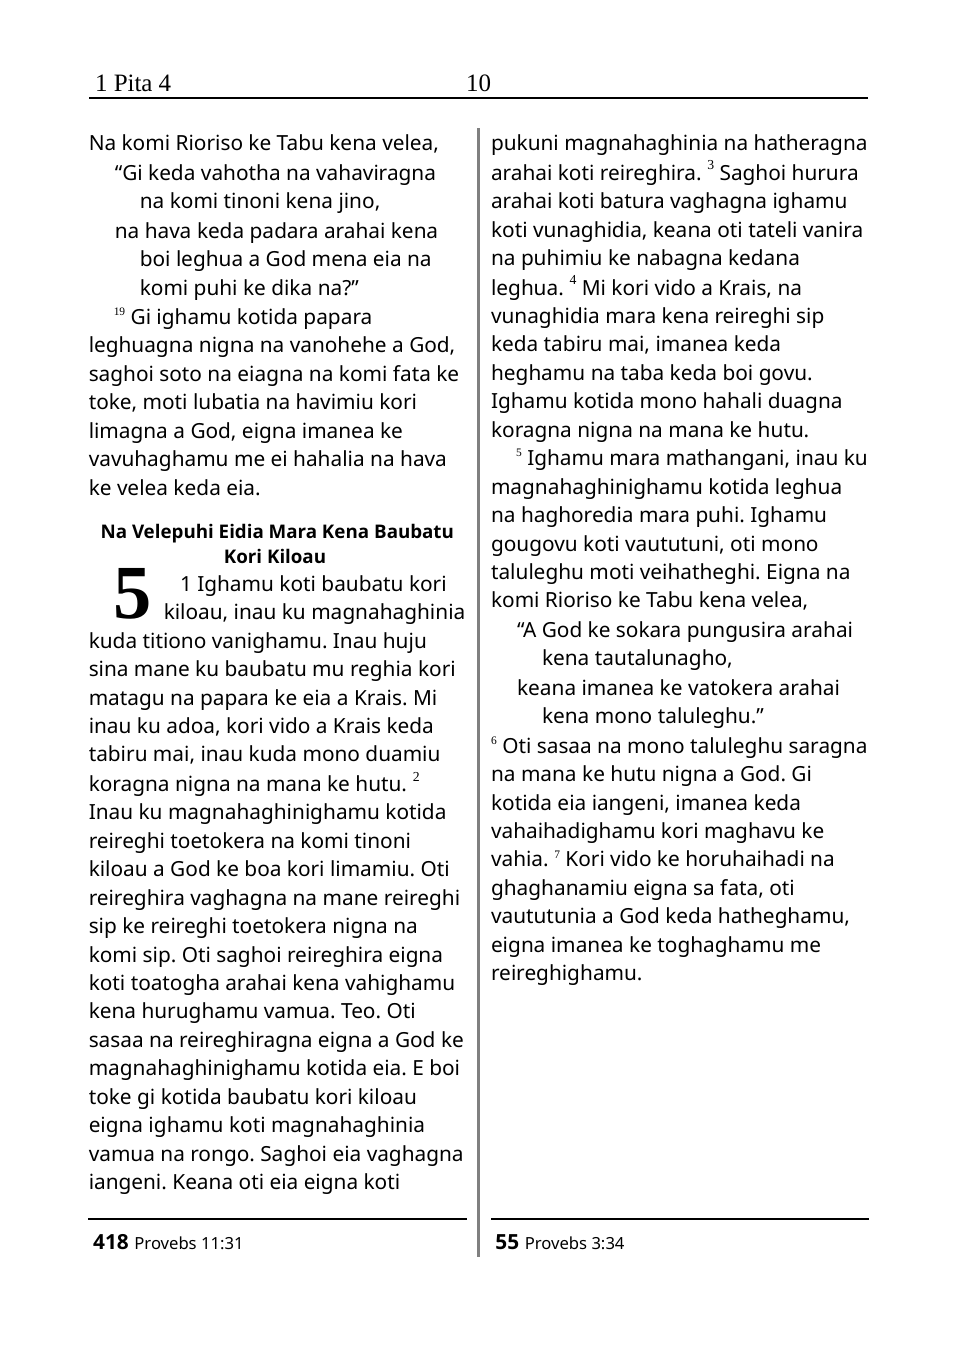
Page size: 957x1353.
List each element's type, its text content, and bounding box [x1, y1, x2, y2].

text 5 1 Ighamu koti baubatu kori kiloau, inau ku magnahaghinia kuda titiono vanighamu. Inau huju sina mane ku baubatu mu reghia kori matagu na papara ke eia a Krais. Mi inau ku adoa, kori vido a Krais keda tabiru mai, inau kuda mono duamiu koragna nigna na mana ke hutu. 2 Inau ku magnahaghinighamu kotida reireghi toetokera na komi tinoni kiloau a God ke boa kori limamiu. Oti reireghira vaghagna na mane reireghi sip ke reireghi toetokera nigna na komi sip. Oti saghoi reireghira eigna koti toatogha arahai kena vahighamu kena hurughamu vamua. Teo. Oti sasaa na reireghiragna eigna a God ke magnahaghinighamu kotida eia. E boi toke gi kotida baubatu kori kiloau eigna ighamu koti magnahaghinia vamua na rongo. Saghoi eia vaghagna iangeni. Keana oti eia eigna koti [88, 569, 466, 1196]
text 55 Provebs 3:34 [491, 1227, 868, 1256]
text 6 Oti sasaa na mono taluleghu saragna na mana ke hutu nigna a God. Gi kotida eia iangeni, imanea keda vahaihadighamu kori maghavu ke vahia. 7 Kori vido ke horuhaihadi na ghaghanamiu eigna sa fata, oti vaututunia a God keda hatheghamu, eigna imanea ke toghaghamu me reireghighamu. [491, 731, 868, 987]
text 5 Ighamu mara mathangani, inau ku magnahaghinighamu kotida leghua na haghoredia mara puhi. Ighamu gougovu koti vaututuni, oti mono taluleghu moti veihatheghi. Eigna na komi Rioriso ke Tabu kena velea, [491, 443, 868, 614]
text Na komi Rioriso ke Tabu kena velea, [88, 128, 466, 157]
text keana imanea ke vatokera arahai kena mono taluleghu.” [517, 672, 867, 730]
text 418 Provebs 11:31 [88, 1227, 466, 1256]
text “Gi keda vahotha na vahaviragna na komi tinoni kena jino, [115, 158, 465, 215]
text pukuni magnahaghinia na hatheragna arahai koti reireghira. 3 Saghoi hurura arahai koti batura vaghagna ighamu koti vunaghidia, keana oti tateli vanira na puhimiu ke nabagna kedana leghua. 4 Mi kori vido a Krais, na vunaghidia mara kena reireghi sip keda tabiru mai, imanea keda heghamu na taba keda boi govu. Ighamu kotida mono hahali duagna koragna nigna na mana ke hutu. [491, 128, 868, 443]
text Na Velepuhi Eidia Mara Kena Baubatu Kori Kiloau [88, 518, 466, 569]
text “A God ke sokara pungusira arahai kena tautalunagho, [517, 615, 867, 672]
text na hava keda padara arahai kena boi leghua a God mena eia na komi puhi ke dika na?” [115, 215, 465, 301]
text 19 Gi ighamu kotida papara leghuagna nigna na vanohehe a God, saghoi soto na eiagna na komi fata ke toke, moti lubatia na havimiu kori limagna a God, eigna imanea ke vavuhaghamu me ei hahalia na hava ke velea keda eia. [88, 302, 466, 501]
